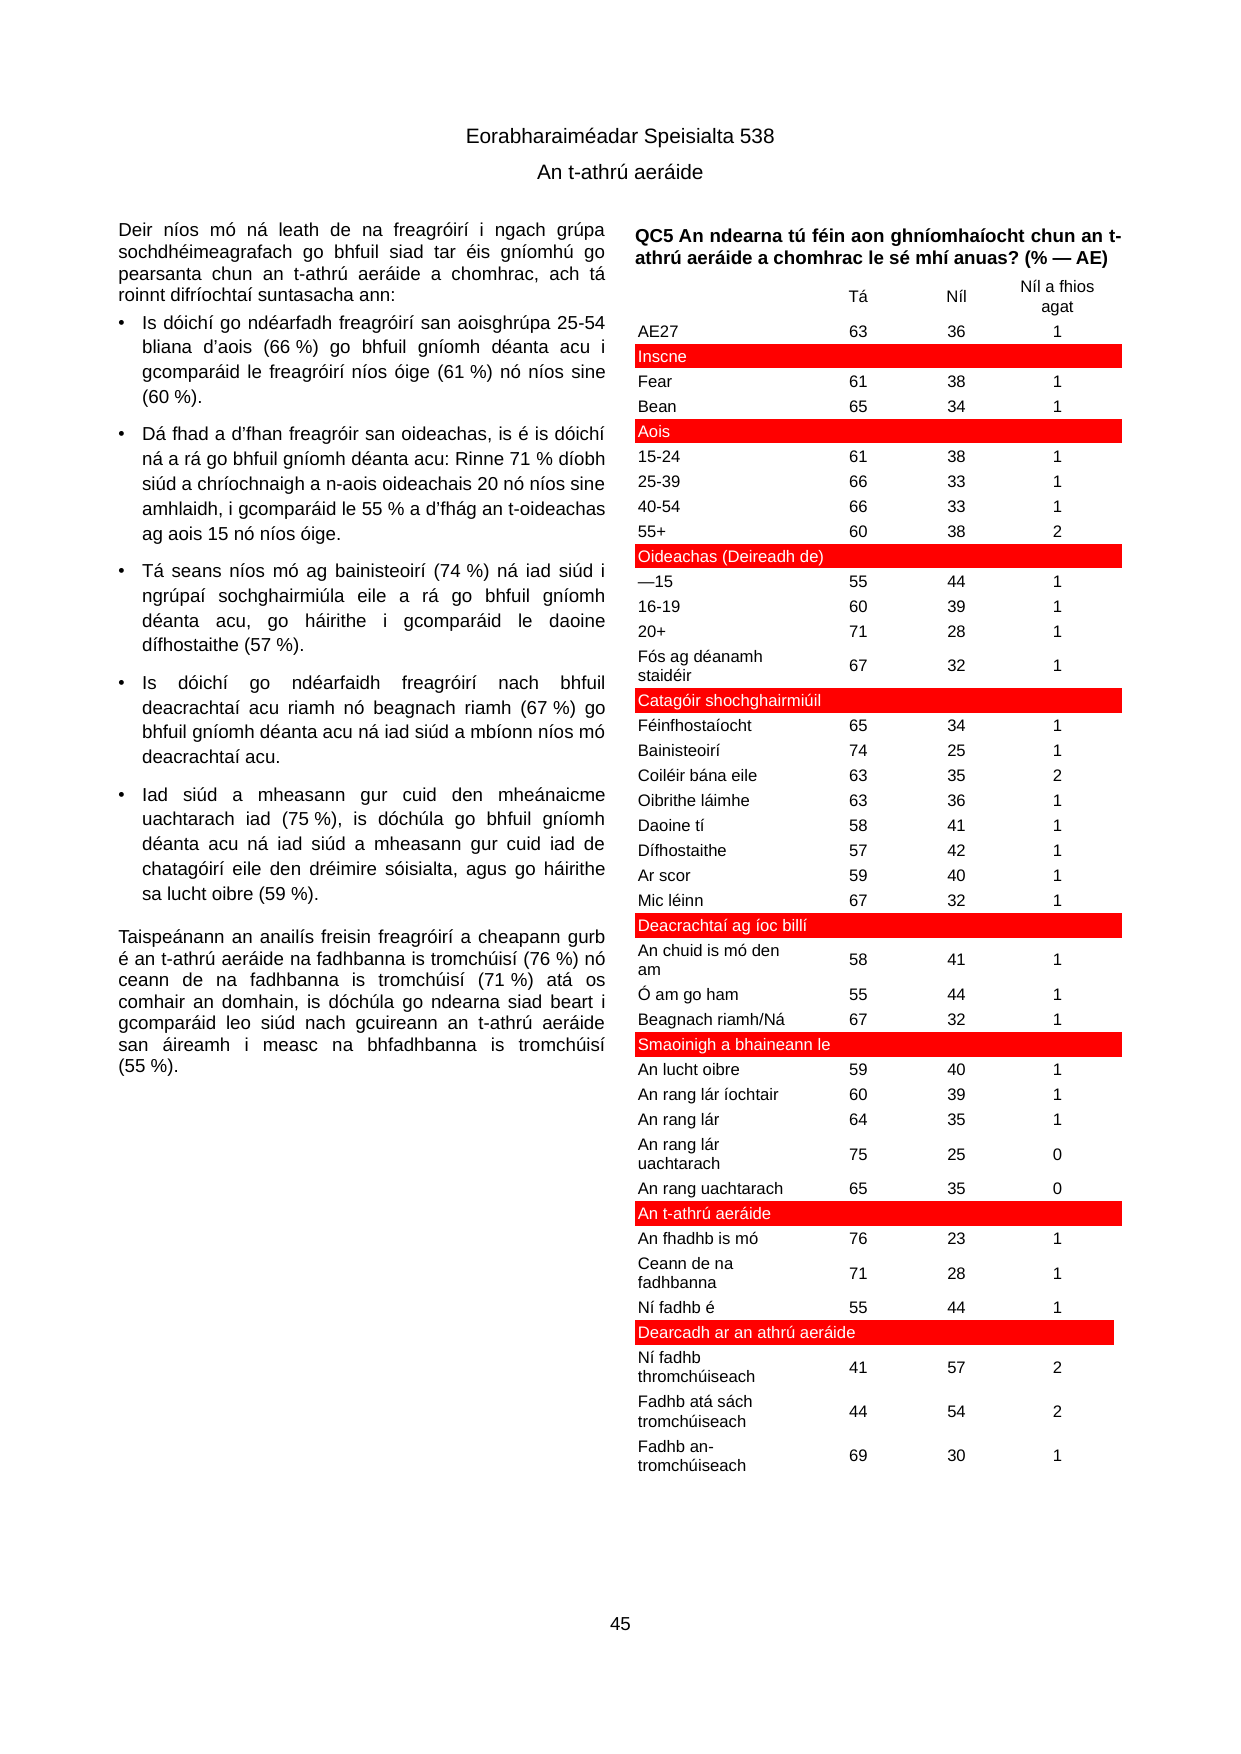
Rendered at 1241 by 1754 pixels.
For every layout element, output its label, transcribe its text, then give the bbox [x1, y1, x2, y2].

list Dá fhad a d’fhan freagróir san oideachas, is é is dóichí ná a rá go bhfuil gníomh déanta acu: Rinne 71 % díobh siúd a chríochnaigh a n-aois oideachais 20 nó níos sine amhlaidh, i gcomparáid le 55 % a d’fhág an t-oideachas ag aois 15 nó níos óige. [118, 423, 605, 544]
table_cell Oibrithe láimhe [635, 788, 808, 813]
table_cell 57 [908, 1345, 1005, 1389]
table_cell 66 [808, 469, 908, 493]
table_cell Ó am go ham [635, 982, 808, 1007]
table_cell [1110, 469, 1122, 493]
text Taispeánann an anailís freisin freagróirí a cheapann gurb é an t-athrú aeráide na fadhbanna is tromchúisí (76 %) nó ceann de na fadhbanna is tromchúisí (71 %) atá os comhair an domhain, is dóchúla go ndearna siad beart i gcomparáid leo siúd nach gcuireann an t-athrú aeráide san áireamh i measc na bhfadhbanna is tromchúisí (55 %). [118, 926, 605, 1077]
table_cell Ar scor [635, 863, 808, 888]
table_cell 76 [808, 1226, 908, 1251]
table_cell 1 [1005, 1251, 1109, 1295]
table_cell [1110, 444, 1122, 468]
table_cell 23 [908, 1226, 1005, 1251]
table_cell 36 [908, 788, 1005, 813]
table_cell 28 [908, 1251, 1005, 1295]
table_cell 40 [908, 863, 1005, 888]
table_cell [1110, 1176, 1122, 1201]
table_cell 1 [1005, 938, 1109, 982]
table_header Níl a fhios agat [1005, 274, 1109, 318]
table_cell [1110, 1132, 1122, 1176]
table_header Níl [908, 274, 1005, 318]
table_cell 74 [808, 738, 908, 763]
table_cell 67 [808, 644, 908, 688]
table_cell 25 [908, 738, 1005, 763]
table_cell 66 [808, 494, 908, 518]
table_cell Bean [635, 394, 808, 418]
table_cell 41 [908, 813, 1005, 838]
list Tá seans níos mó ag bainisteoirí (74 %) ná iad siúd i ngrúpaí sochghairmiúla eile a rá go bhfuil gníomh déanta acu, go háirithe i gcomparáid le daoine dífhostaithe (57 %). [118, 560, 605, 656]
table_cell 36 [908, 319, 1005, 343]
table_cell An chuid is mó den am [635, 938, 808, 982]
table_cell [1110, 519, 1122, 543]
table_cell 1 [1005, 494, 1109, 518]
list Iad siúd a mheasann gur cuid den mheánaicme uachtarach iad (75 %), is dóchúla go bhfuil gníomh déanta acu ná iad siúd a mheasann gur cuid iad de chatagóirí eile den dréimire sóisialta, agus go háirithe sa lucht oibre (59 %). [118, 783, 605, 904]
table_cell An t-athrú aeráide [635, 1201, 1122, 1226]
table_cell 42 [908, 838, 1005, 863]
table_cell [1110, 1434, 1122, 1478]
table_cell Bainisteoirí [635, 738, 808, 763]
table_cell 0 [1005, 1132, 1109, 1176]
table_cell [1110, 788, 1122, 813]
table_cell 63 [808, 788, 908, 813]
table_cell 55 [808, 1295, 908, 1320]
table_cell 20+ [635, 619, 808, 643]
table_cell [1110, 394, 1122, 418]
table_cell 1 [1005, 1082, 1109, 1107]
table_cell 63 [808, 319, 908, 343]
table_cell 2 [1005, 1345, 1109, 1389]
table_cell Ceann de na fadhbanna [635, 1251, 808, 1295]
table_cell 32 [908, 1007, 1005, 1032]
table_cell 35 [908, 763, 1005, 788]
table_cell [1110, 938, 1122, 982]
table_cell 1 [1005, 1295, 1109, 1320]
table_cell Catagóir shochghairmiúil [635, 688, 1122, 713]
table_cell Ní fadhb é [635, 1295, 808, 1320]
table_cell [1110, 838, 1122, 863]
table_cell 41 [908, 938, 1005, 982]
table_cell 1 [1005, 594, 1109, 618]
table_cell 39 [908, 594, 1005, 618]
table_cell 40 [908, 1057, 1005, 1082]
table_header Tá [808, 274, 908, 318]
table_cell Daoine tí [635, 813, 808, 838]
table_cell 67 [808, 888, 908, 913]
table_cell 60 [808, 519, 908, 543]
table_cell Fós ag déanamh staidéir [635, 644, 808, 688]
table_cell Inscne [635, 344, 1122, 368]
list Is dóichí go ndéarfadh freagróirí san aoisghrúpa 25-54 bliana d’aois (66 %) go bhfuil gníomh déanta acu i gcomparáid le freagróirí níos óige (61 %) nó níos sine (60 %). [118, 311, 605, 407]
table_cell 69 [808, 1434, 908, 1478]
table_cell An fhadhb is mó [635, 1226, 808, 1251]
table_cell 15-24 [635, 444, 808, 468]
table_cell [1110, 569, 1122, 593]
table_cell 2 [1005, 1389, 1109, 1433]
table_cell Mic léinn [635, 888, 808, 913]
table_cell [1110, 644, 1122, 688]
list Is dóichí go ndéarfaidh freagróirí nach bhfuil deacrachtaí acu riamh nó beagnach riamh (67 %) go bhfuil gníomh déanta acu ná iad siúd a mbíonn níos mó deacrachtaí acu. [118, 672, 605, 768]
table_cell [1110, 1007, 1122, 1032]
table_cell 1 [1005, 369, 1109, 393]
table_cell 75 [808, 1132, 908, 1176]
table_cell 60 [808, 1082, 908, 1107]
table_cell 34 [908, 394, 1005, 418]
table_cell 1 [1005, 838, 1109, 863]
table_cell 41 [808, 1345, 908, 1389]
table_cell 55+ [635, 519, 808, 543]
table_cell 44 [908, 569, 1005, 593]
table_cell Dífhostaithe [635, 838, 808, 863]
table_cell 1 [1005, 738, 1109, 763]
table_cell 1 [1005, 888, 1109, 913]
table_cell [1110, 1345, 1122, 1389]
table_cell [1110, 813, 1122, 838]
table_cell An rang lár uachtarach [635, 1132, 808, 1176]
table_cell 32 [908, 644, 1005, 688]
table_cell 32 [908, 888, 1005, 913]
table_cell 1 [1005, 319, 1109, 343]
table_cell 25-39 [635, 469, 808, 493]
table_cell 44 [908, 982, 1005, 1007]
table_cell 38 [908, 519, 1005, 543]
table_cell [1110, 888, 1122, 913]
table_cell Oideachas (Deireadh de) [635, 544, 1122, 568]
table_cell 1 [1005, 1434, 1109, 1478]
table_cell 34 [908, 713, 1005, 738]
table_cell 2 [1005, 763, 1109, 788]
table_cell An lucht oibre [635, 1057, 808, 1082]
table_cell 59 [808, 863, 908, 888]
table_cell 54 [908, 1389, 1005, 1433]
table_cell 58 [808, 938, 908, 982]
table_cell 65 [808, 713, 908, 738]
table_cell [1110, 594, 1122, 618]
table_cell 1 [1005, 713, 1109, 738]
table_cell 1 [1005, 1226, 1109, 1251]
table_cell 63 [808, 763, 908, 788]
table_cell 1 [1005, 788, 1109, 813]
table_cell 25 [908, 1132, 1005, 1176]
table_cell Beagnach riamh/Ná [635, 1007, 808, 1032]
table_cell 44 [808, 1389, 908, 1433]
table_cell [1110, 1389, 1122, 1433]
table_cell [1110, 763, 1122, 788]
table_cell 58 [808, 813, 908, 838]
table_cell 1 [1005, 813, 1109, 838]
table_cell 1 [1005, 863, 1109, 888]
table_cell [1110, 1295, 1122, 1320]
table_cell 60 [808, 594, 908, 618]
table_cell 1 [1005, 982, 1109, 1007]
table_cell 55 [808, 569, 908, 593]
table_cell 38 [908, 444, 1005, 468]
table_cell 44 [908, 1295, 1005, 1320]
table_cell 2 [1005, 519, 1109, 543]
table_cell 1 [1005, 569, 1109, 593]
table_cell 16-19 [635, 594, 808, 618]
table_cell 71 [808, 1251, 908, 1295]
table_cell An rang uachtarach [635, 1176, 808, 1201]
table_cell 30 [908, 1434, 1005, 1478]
table_cell 71 [808, 619, 908, 643]
table_cell 65 [808, 1176, 908, 1201]
table_cell [1110, 369, 1122, 393]
table_cell 35 [908, 1176, 1005, 1201]
table_cell 39 [908, 1082, 1005, 1107]
table_cell 1 [1005, 444, 1109, 468]
table_cell —15 [635, 569, 808, 593]
table_cell [1110, 1082, 1122, 1107]
table_cell 33 [908, 494, 1005, 518]
table_cell Deacrachtaí ag íoc billí [635, 913, 1122, 938]
table_cell [1110, 1057, 1122, 1082]
table_cell Dearcadh ar an athrú aeráide [635, 1320, 1114, 1345]
table_cell [1114, 1320, 1122, 1345]
table_cell 61 [808, 444, 908, 468]
table_cell Coiléir bána eile [635, 763, 808, 788]
text QC5 An ndearna tú féin aon ghníomhaíocht chun an t-athrú aeráide a chomhrac le sé mhí anuas? (% — AE) [635, 225, 1122, 268]
table_cell 33 [908, 469, 1005, 493]
table_cell [1110, 619, 1122, 643]
table_cell [1110, 494, 1122, 518]
table_cell Aois [635, 419, 1122, 443]
table_cell 38 [908, 369, 1005, 393]
table_cell [1110, 319, 1122, 343]
table_cell Fadhb an-tromchúiseach [635, 1434, 808, 1478]
table_cell 65 [808, 394, 908, 418]
table_cell 61 [808, 369, 908, 393]
table_cell Ní fadhb thromchúiseach [635, 1345, 808, 1389]
table_cell 1 [1005, 1007, 1109, 1032]
table_cell An rang lár íochtair [635, 1082, 808, 1107]
table_cell 1 [1005, 1057, 1109, 1082]
table_cell 35 [908, 1107, 1005, 1132]
table_cell [1110, 982, 1122, 1007]
table_cell Fadhb atá sách tromchúiseach [635, 1389, 808, 1433]
table_cell Féinfhostaíocht [635, 713, 808, 738]
table_cell [1110, 713, 1122, 738]
table_cell 1 [1005, 394, 1109, 418]
table_cell 67 [808, 1007, 908, 1032]
table_cell [1110, 1251, 1122, 1295]
table_cell 0 [1005, 1176, 1109, 1201]
table_cell 1 [1005, 469, 1109, 493]
table_cell Smaoinigh a bhaineann le [635, 1032, 1122, 1057]
table_header [1110, 274, 1122, 318]
table_cell 28 [908, 619, 1005, 643]
text Deir níos mó ná leath de na freagróirí i ngach grúpa sochdhéimeagrafach go bhfuil siad tar éis gníomhú go pearsanta chun an t-athrú aeráide a chomhrac, ach tá roinnt difríochtaí suntasacha ann: [118, 219, 605, 306]
table_cell 1 [1005, 644, 1109, 688]
table_cell [1110, 738, 1122, 763]
table_cell 55 [808, 982, 908, 1007]
table_cell 57 [808, 838, 908, 863]
table_cell [1110, 863, 1122, 888]
table_cell 59 [808, 1057, 908, 1082]
table_cell [1110, 1107, 1122, 1132]
table_cell AE27 [635, 319, 808, 343]
table_cell 40-54 [635, 494, 808, 518]
table_header [635, 274, 808, 318]
table_cell [1110, 1226, 1122, 1251]
table_cell Fear [635, 369, 808, 393]
table_cell An rang lár [635, 1107, 808, 1132]
table_cell 64 [808, 1107, 908, 1132]
table_cell 1 [1005, 1107, 1109, 1132]
table_cell 1 [1005, 619, 1109, 643]
